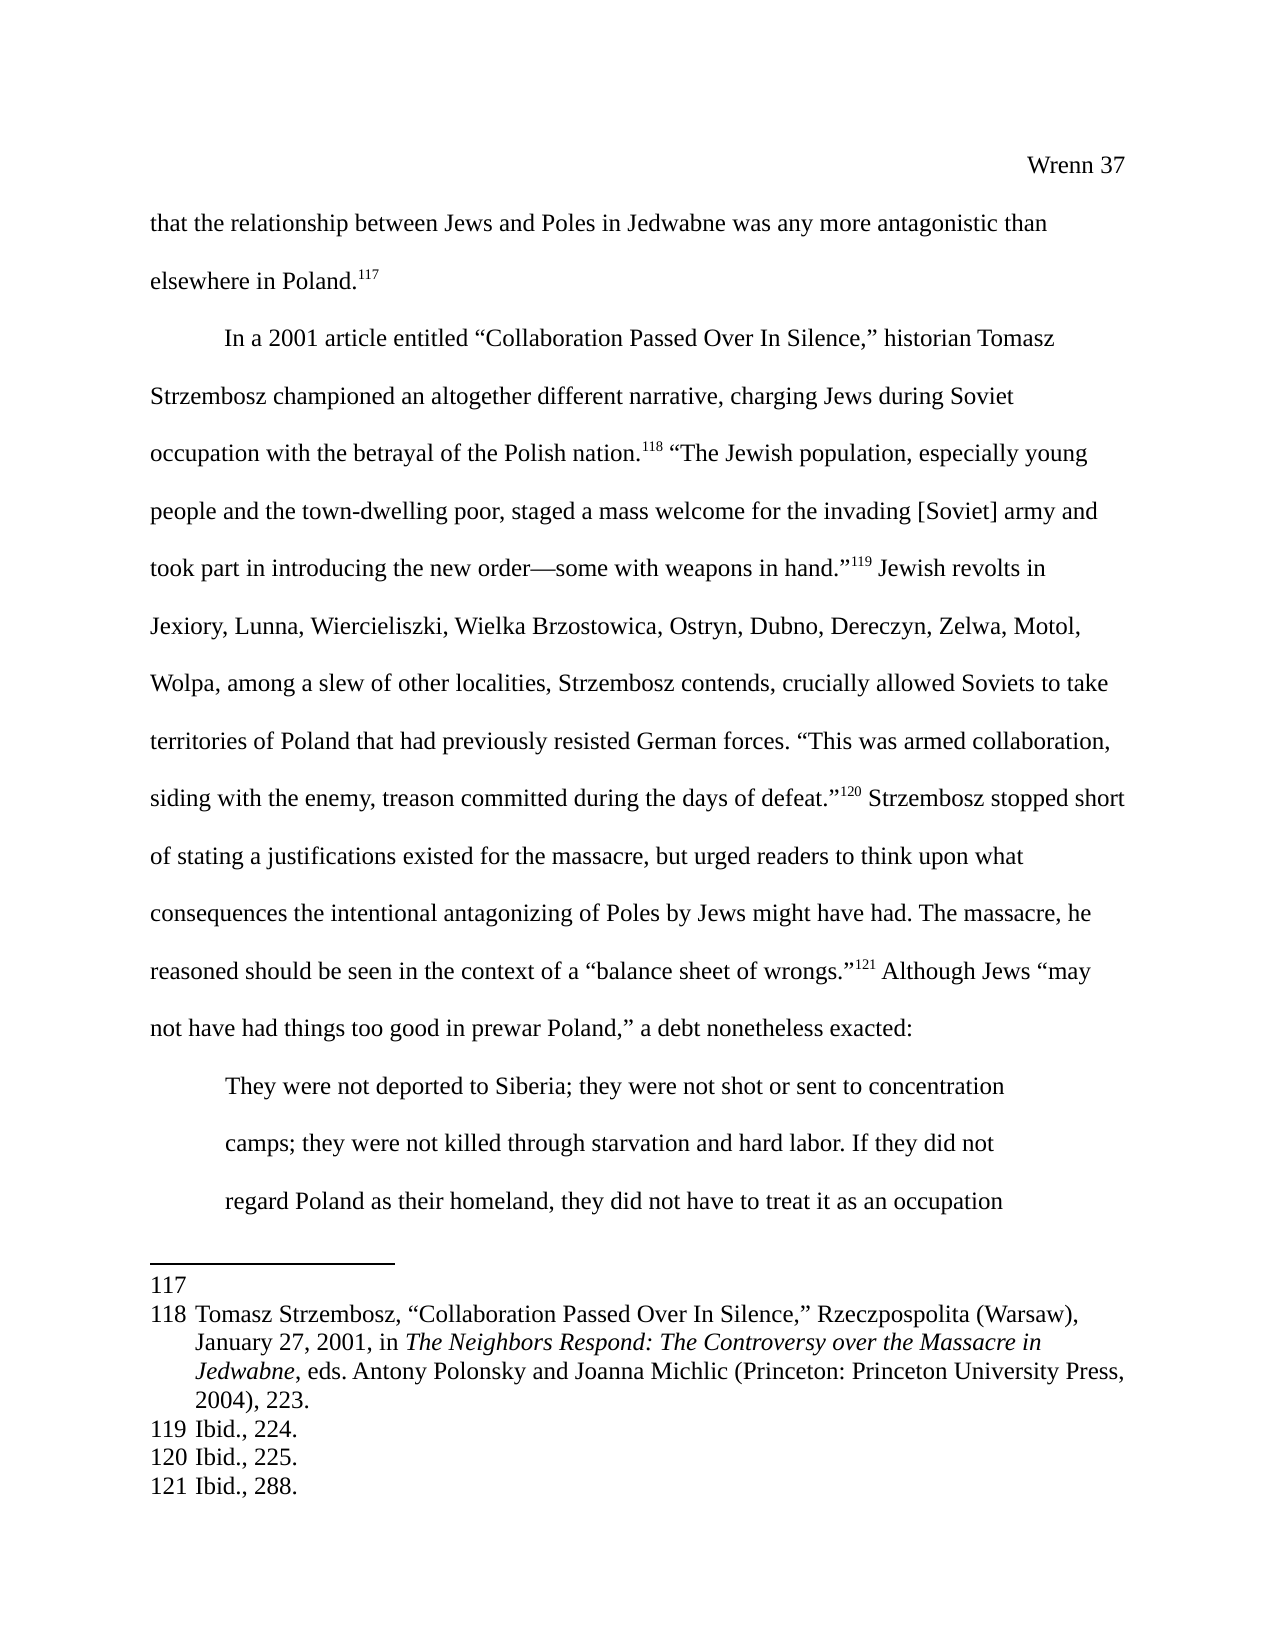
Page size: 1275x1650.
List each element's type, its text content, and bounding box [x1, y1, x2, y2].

text that the relationship between Jews and Poles in Jedwabne was any more antagonistic than elsewhere in Poland. [150, 208, 1125, 294]
text They were not deported to Siberia; they were not shot or sent to concentration camps; they were not killed through starvation and hard labor. If they did not regard Poland as their homeland, they did not have to treat it as an occupation [225, 1071, 1050, 1214]
text Tomasz Strzembosz, “Collaboration Passed Over In Silence,” Rzeczpospolita (Warsaw), January 27, 2001, in The Neighbors Respond: The Controversy over the Massacre in Jedwabne, eds. Antony Polonsky and Joanna Michlic (Princeton: Princeton University Press, 2004), 223. [150, 1299, 1125, 1414]
text Ibid., 225. [150, 1442, 1125, 1471]
text Ibid., 224. [150, 1414, 1125, 1442]
text Ibid., 288. [150, 1471, 1125, 1500]
text In a 2001 article entitled “Collaboration Passed Over In Silence,” historian Tomasz Strzembosz championed an altogether different narrative, charging Jews during Soviet occupation with the betrayal of the Polish nation. “The Jewish population, especially young people and the town-dwelling poor, staged a mass welcome for the invading [Soviet] army and took part in introducing the new order—some with weapons in hand.” Jewish revolts in Jexiory, Lunna, Wiercieliszki, Wielka Brzostowica, Ostryn, Dubno, Dereczyn, Zelwa, Motol, Wolpa, among a slew of other localities, Strzembosz contends, crucially allowed Soviets to take territories of Poland that had previously resisted German forces. “This was armed collaboration, siding with the enemy, treason committed during the days of defeat.” Strzembosz stopped short of stating a justifications existed for the massacre, but urged readers to think upon what consequences the intentional antagonizing of Poles by Jews might have had. The massacre, he reasoned should be seen in the context of a “balance sheet of wrongs.” Although Jews “may not have had things too good in prewar Poland,” a debt nonetheless exacted: [150, 323, 1125, 1042]
